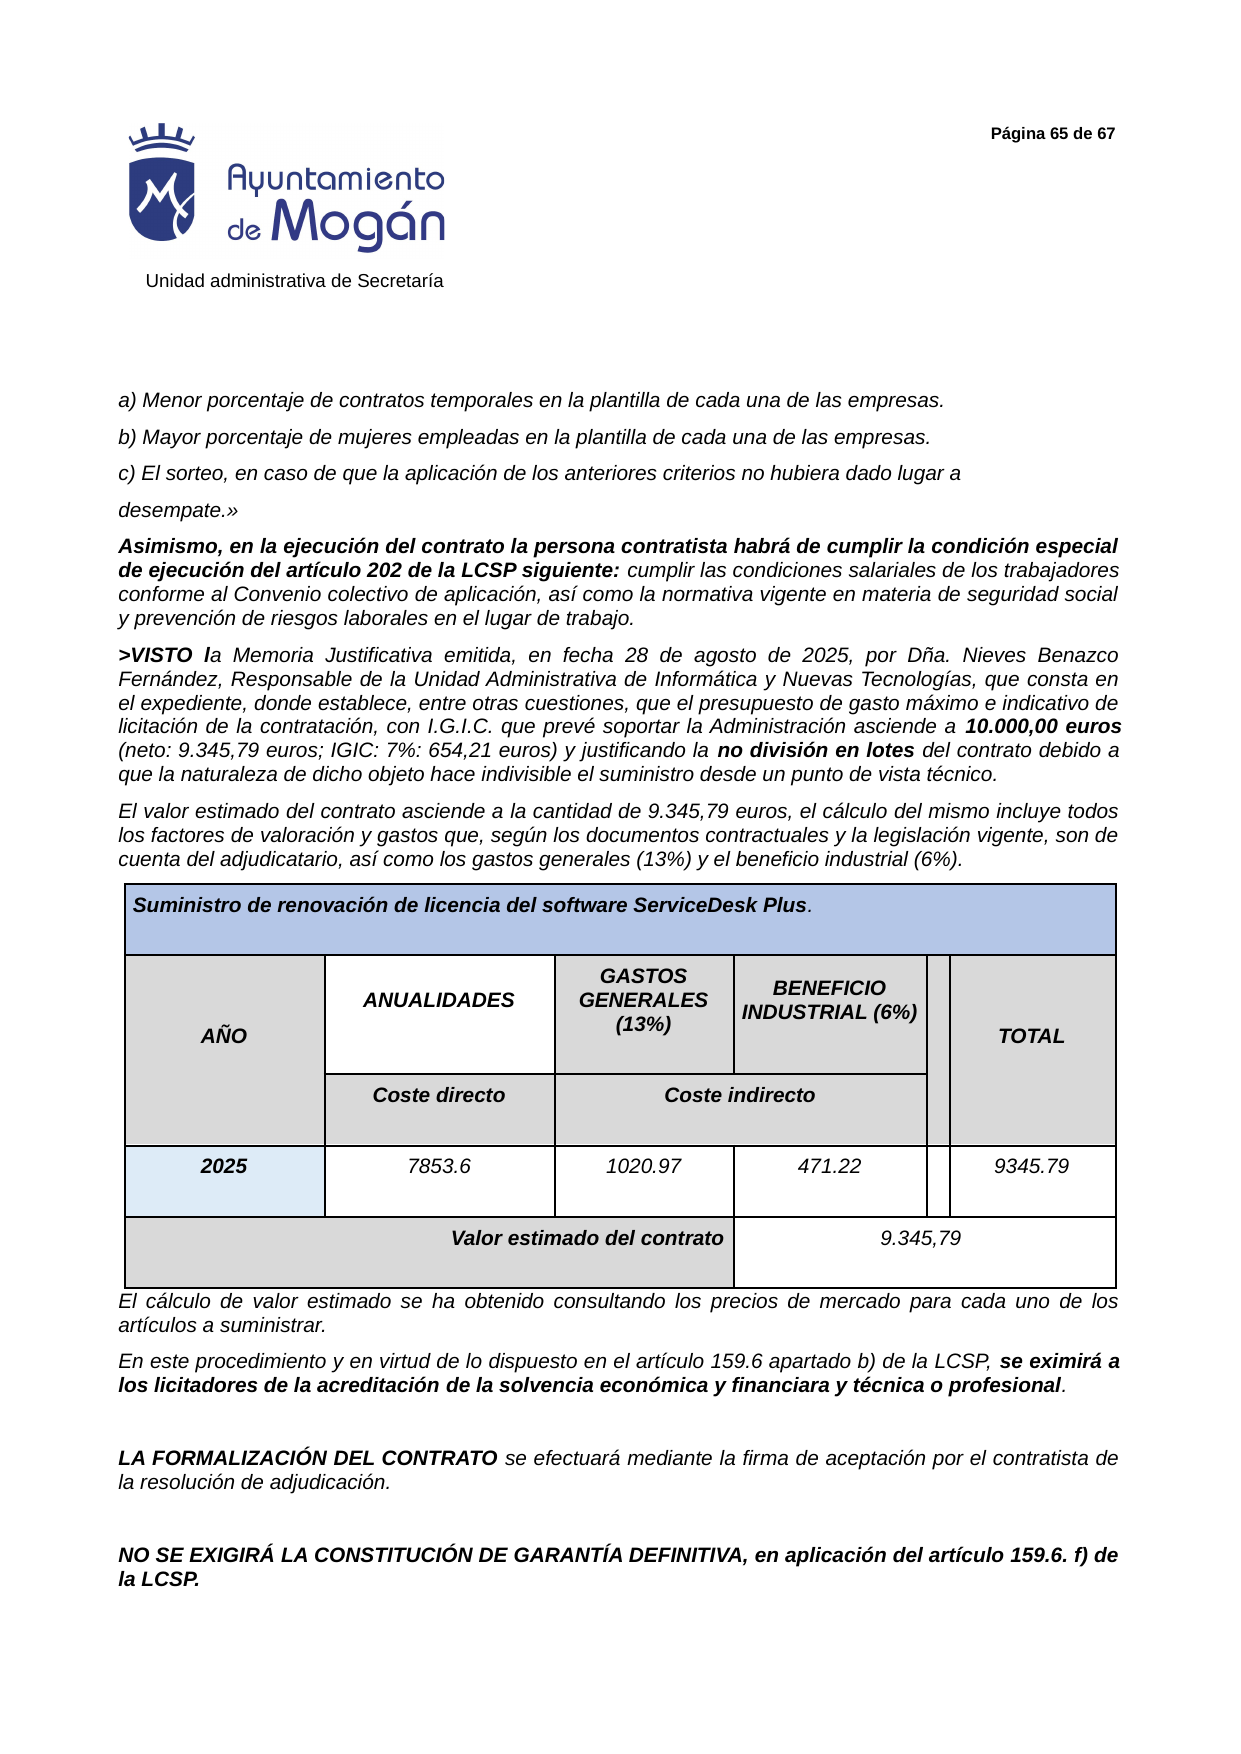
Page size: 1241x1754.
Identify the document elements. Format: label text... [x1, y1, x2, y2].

table_cell [928, 1147, 949, 1216]
table_cell 9.345,79 [735, 1218, 1115, 1287]
table_cell 7853,6 [326, 1147, 554, 1216]
table_cell 2025 [126, 1147, 324, 1216]
text El valor estimado del contrato asciende a la cantidad de 9.345,79 euros, el cálculo del mismo incluye todos los factores de valoración y gastos que, según los documentos contractuales y la legislación vigente, son de cuenta del adjudicatario, así como los gastos generales (13%) y el beneficio industrial (6%). [118, 799, 1122, 871]
table_cell ANUALIDADES [326, 956, 554, 1073]
text desempate.» [118, 498, 1122, 522]
picture [128, 123, 445, 259]
text NO SE EXIGIRÁ LA CONSTITUCIÓN DE GARANTÍA DEFINITIVA, en aplicación del artículo 159.6. f) de la LCSP. [118, 1543, 1122, 1591]
table_cell TOTAL [951, 956, 1115, 1144]
table_cell Coste directo [326, 1075, 554, 1144]
text c) El sorteo, en caso de que la aplicación de los anteriores criterios no hubiera dado lugar a [118, 461, 1122, 485]
table_header Suministro de renovación de licencia del software ServiceDesk Plus. [126, 885, 1115, 954]
table_cell BENEFICIO INDUSTRIAL (6%) [735, 956, 926, 1073]
table_cell [928, 956, 949, 1144]
table_cell 9345,79 [951, 1147, 1115, 1216]
text b) Mayor porcentaje de mujeres empleadas en la plantilla de cada una de las empresas. [118, 425, 1122, 449]
table_cell AÑO [126, 956, 324, 1144]
text El cálculo de valor estimado se ha obtenido consultando los precios de mercado para cada uno de los artículos a suministrar. [118, 1289, 1122, 1337]
text Asimismo, en la ejecución del contrato la persona contratista habrá de cumplir la condición especial de ejecución del artículo 202 de la LCSP siguiente: cumplir las condiciones salariales de los trabajadores conforme al Convenio colectivo de aplicación, así como la normativa vigente en materia de seguridad social y prevención de riesgos laborales en el lugar de trabajo. [118, 534, 1122, 630]
text LA FORMALIZACIÓN DEL CONTRATO se efectuará mediante la firma de aceptación por el contratista de la resolución de adjudicación. [118, 1446, 1122, 1494]
table_cell 1020,97 [556, 1147, 733, 1216]
text >VISTO la Memoria Justificativa emitida, en fecha 28 de agosto de 2025, por Dña. Nieves Benazco Fernández, Responsable de la Unidad Administrativa de Informática y Nuevas Tecnologías, que consta en el expediente, donde establece, entre otras cuestiones, que el presupuesto de gasto máximo e indicativo de licitación de la contratación, con I.G.I.C. que prevé soportar la Administración asciende a 10.000,00 euros (neto: 9.345,79 euros; IGIC: 7%: 654,21 euros) y justificando la no división en lotes del contrato debido a que la naturaleza de dicho objeto hace indivisible el suministro desde un punto de vista técnico. [118, 642, 1122, 786]
table_cell 471,22 [735, 1147, 926, 1216]
text a) Menor porcentaje de contratos temporales en la plantilla de cada una de las empresas. [118, 388, 1122, 412]
table_cell Valor estimado del contrato [126, 1218, 733, 1287]
table_cell Coste indirecto [556, 1075, 926, 1144]
table_cell GASTOS GENERALES (13%) [556, 956, 733, 1073]
text En este procedimiento y en virtud de lo dispuesto en el artículo 159.6 apartado b) de la LCSP, se eximirá a los licitadores de la acreditación de la solvencia económica y financiara y técnica o profesional. [118, 1349, 1122, 1397]
